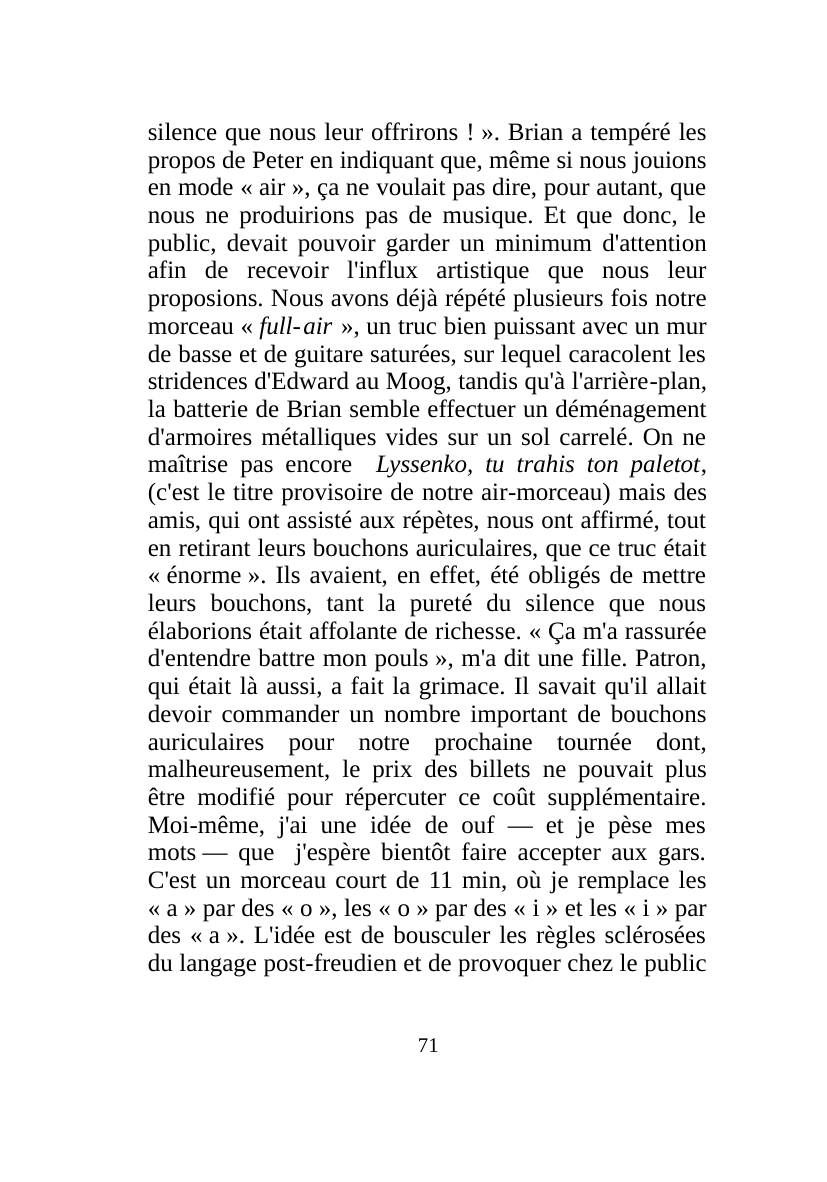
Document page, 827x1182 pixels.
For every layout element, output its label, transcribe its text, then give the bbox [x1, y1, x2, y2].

text silence que nous leur offrirons ! ». Brian a tempéré les propos de Peter en indiquant que, même si nous jouions en mode « air », ça ne voulait pas dire, pour autant, que nous ne produirions pas de musique. Et que donc, le public, devait pouvoir garder un minimum d'attention afin de recevoir l'influx artistique que nous leur proposions. Nous avons déjà répété plusieurs fois notre morceau « full‑air », un truc bien puissant avec un mur de basse et de guitare saturées, sur lequel caracolent les stridences d'Edward au Moog, tandis qu'à l'arrière‑plan, la batterie de Brian semble effectuer un déménagement d'armoires métalliques vides sur un sol carrelé. On ne maîtrise pas encore Lyssenko, tu trahis ton paletot, (c'est le titre provisoire de notre air‑morceau) mais des amis, qui ont assisté aux répètes, nous ont affirmé, tout en retirant leurs bouchons auriculaires, que ce truc était « énorme ». Ils avaient, en effet, été obligés de mettre leurs bouchons, tant la pureté du silence que nous élaborions était affolante de richesse. « Ça m'a rassurée d'entendre battre mon pouls », m'a dit une fille. Patron, qui était là aussi, a fait la grimace. Il savait qu'il allait devoir commander un nombre important de bouchons auriculaires pour notre prochaine tournée dont, malheureusement, le prix des billets ne pouvait plus être modifié pour répercuter ce coût supplémentaire. Moi‑même, j'ai une idée de ouf — et je pèse mes mots — que j'espère bientôt faire accepter aux gars. C'est un morceau court de 11 min, où je remplace les « a » par des « o », les « o » par des « i » et les « i » par des « a ». L'idée est de bousculer les règles sclérosées du langage post‑freudien et de provoquer chez le public [148, 118, 707, 977]
